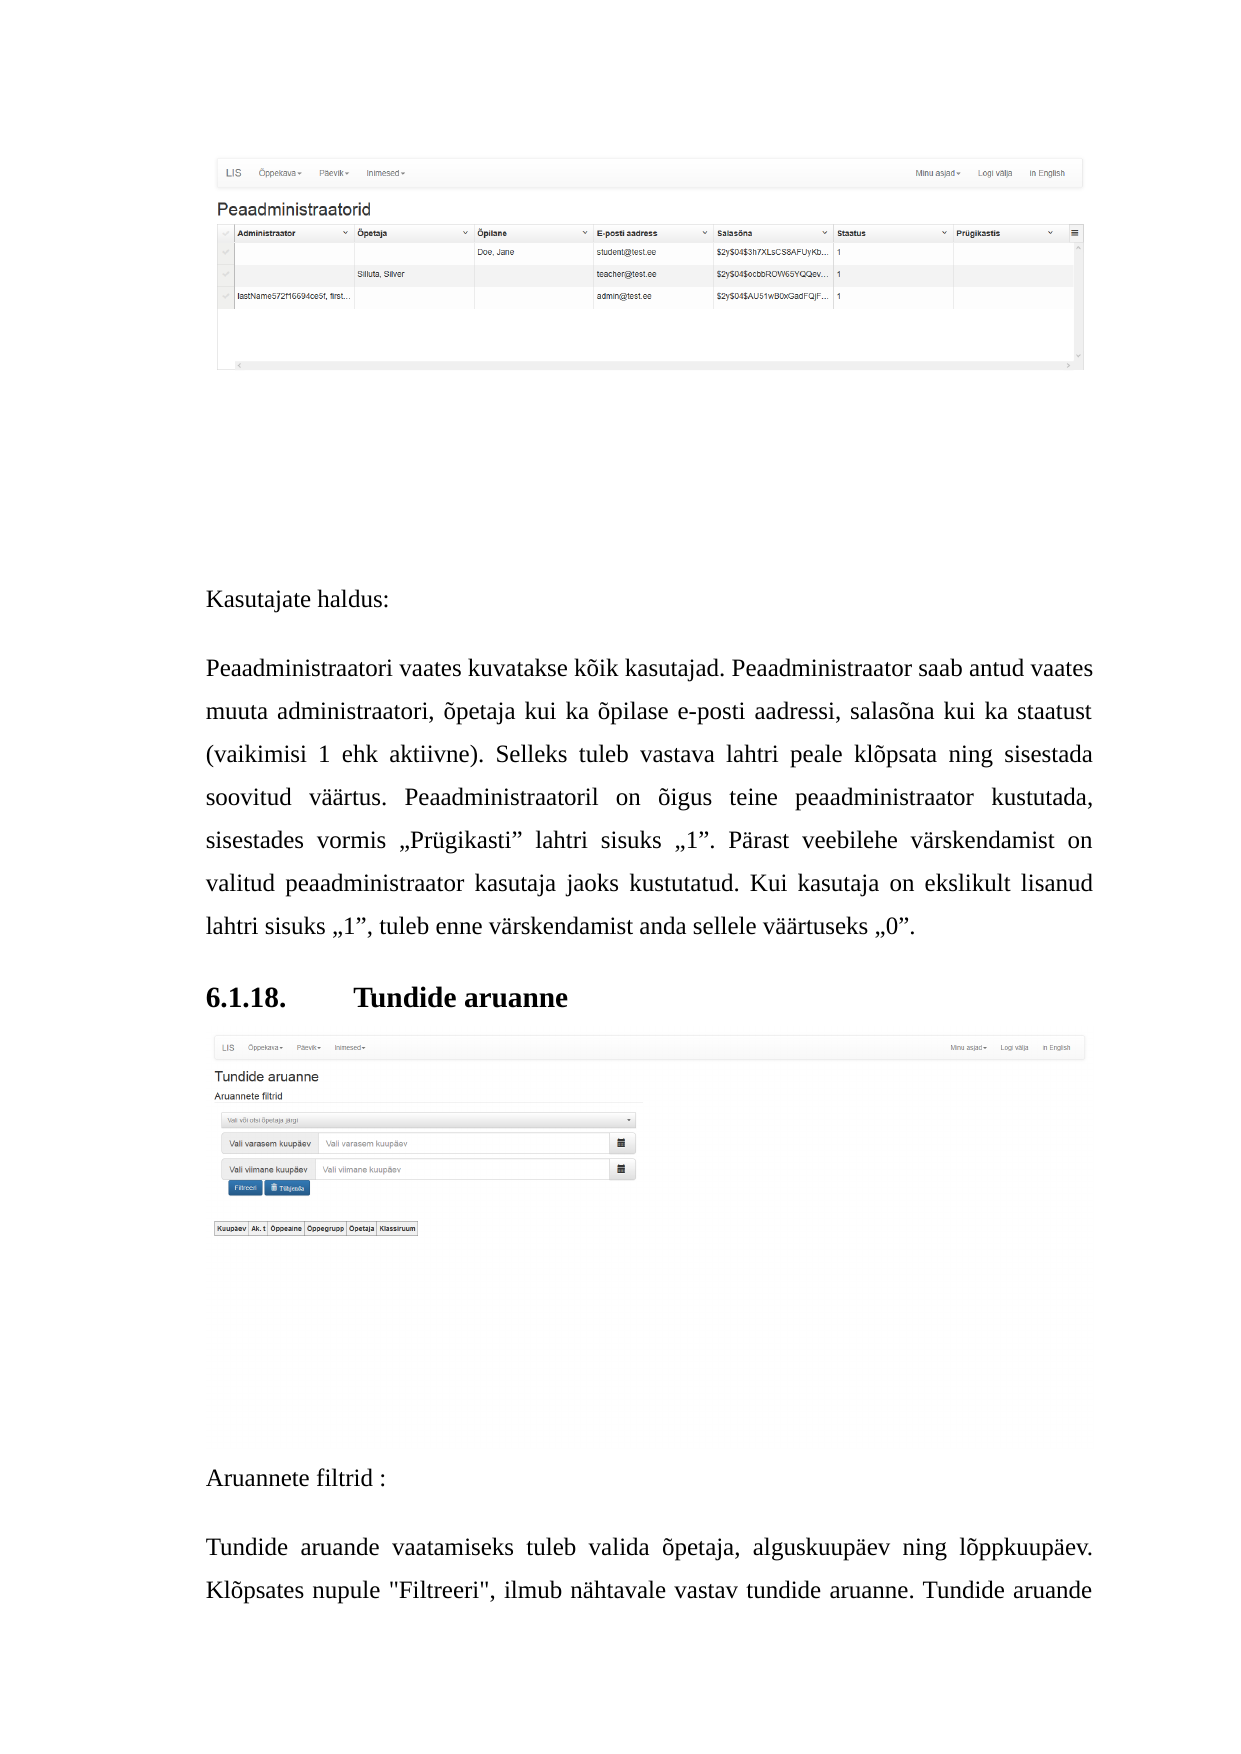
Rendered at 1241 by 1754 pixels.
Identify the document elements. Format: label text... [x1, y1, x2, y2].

picture [205, 1026, 1094, 1449]
text Kasutajate haldus: [206, 570, 1093, 613]
text Peaadministraatori vaates kuvatakse kõik kasutajad. Peaadministraator saab antud vaates muuta administraatori, õpetaja kui ka õpilase e-posti aadressi, salasõna kui ka staatust (vaikimisi 1 ehk aktiivne). Selleks tuleb vastava lahtri peale klõpsata ning sisestada soovitud väärtus. Peaadministraatoril on õigus teine peaadministraator kustutada, sisestades vormis „Prügikasti” lahtri sisuks „1”. Pärast veebilehe värskendamist on valitud peaadministraator kasutaja jaoks kustutatud. Kui kasutaja on ekslikult lisanud lahtri sisuks „1”, tuleb enne värskendamist anda sellele väärtuseks „0”. [206, 653, 1093, 940]
subtitle Tundide aruanne [206, 980, 1093, 1014]
text Tundide aruande vaatamiseks tuleb valida õpetaja, alguskuupäev ning lõppkuupäev. Klõpsates nupule "Filtreeri", ilmub nähtavale vastav tundide aruanne. Tundide aruande [206, 1532, 1093, 1604]
picture [205, 147, 1094, 570]
text Aruannete filtrid : [206, 1449, 1093, 1492]
